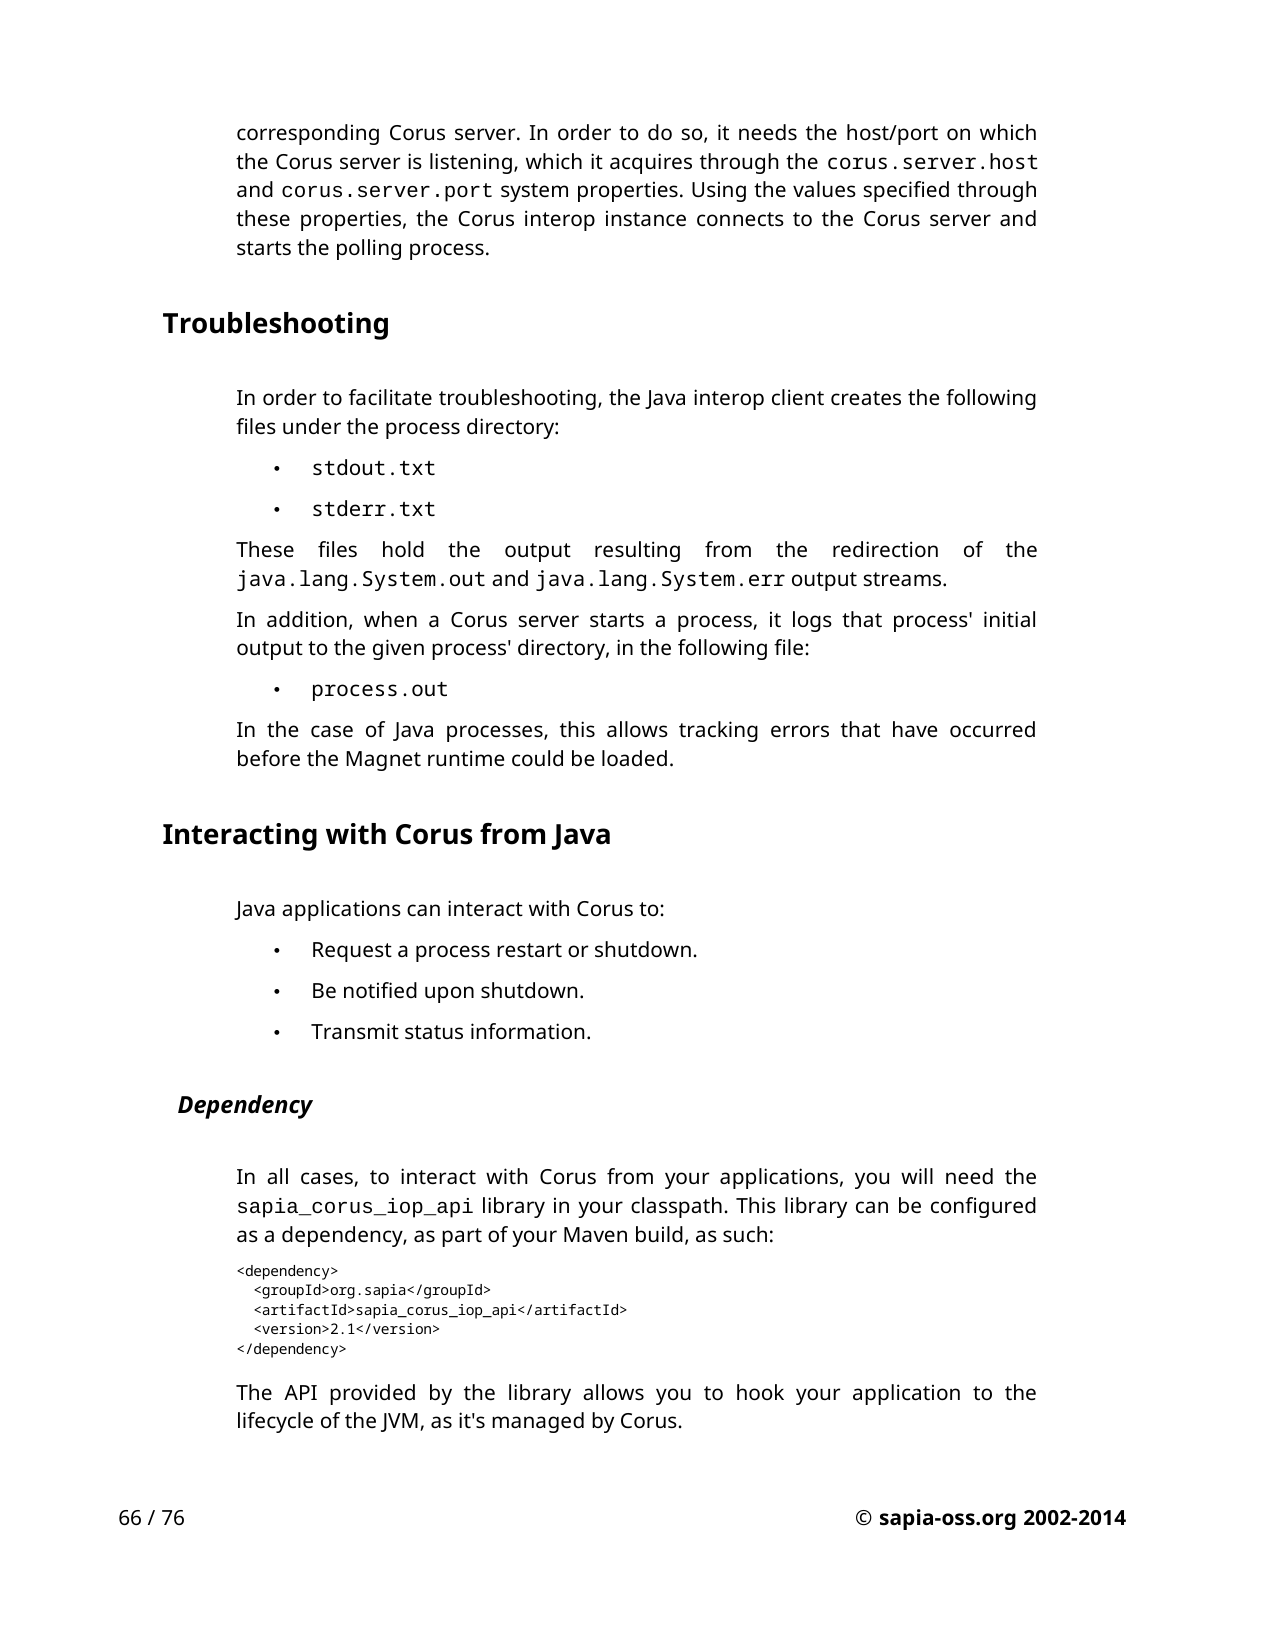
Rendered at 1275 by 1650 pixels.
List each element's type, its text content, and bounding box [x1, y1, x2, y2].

subtitle Troubleshooting [162, 304, 1039, 341]
text <dependency> [236, 1261, 1039, 1280]
text <version>2.1</version> [236, 1319, 1039, 1339]
text In all cases, to interact with Corus from your applications, you will need the sapia_corus_iop_api library in your classpath. This library can be configured as a dependency, as part of your Maven build, as such: [236, 1162, 1039, 1248]
subtitle Dependency [177, 1088, 1039, 1120]
list process.out [274, 674, 1039, 703]
list stderr.txt [274, 494, 1039, 522]
text Java applications can interact with Corus to: [236, 894, 1039, 923]
list Be notified upon shutdown. [274, 976, 1157, 1005]
text The API provided by the library allows you to hook your application to the lifecycle of the JVM, as it's managed by Corus. [236, 1378, 1039, 1435]
text These files hold the output resulting from the redirection of the java.lang.System.out and java.lang.System.err output streams. [236, 535, 1039, 592]
text In order to facilitate troubleshooting, the Java interop client creates the following files under the process directory: [236, 383, 1039, 440]
text <groupId>org.sapia</groupId> [236, 1280, 1039, 1300]
text In the case of Java processes, this allows tracking errors that have occurred before the Magnet runtime could be loaded. [236, 715, 1039, 772]
list stdout.txt [274, 453, 1039, 481]
text In addition, when a Corus server starts a process, it logs that process' initial output to the given process' directory, in the following file: [236, 604, 1039, 662]
text </dependency> [236, 1339, 1039, 1358]
text corresponding Corus server. In order to do so, it needs the host/port on which the Corus server is listening, which it acquires through the corus.server.host and corus.server.port system properties. Using the values specified through these properties, the Corus interop instance connects to the Corus server and starts the polling process. [236, 118, 1039, 261]
text <artifactId>sapia_corus_iop_api</artifactId> [236, 1300, 1039, 1319]
list Transmit status information. [274, 1017, 1157, 1046]
subtitle Interacting with Corus from Java [162, 815, 1039, 852]
list Request a process restart or shutdown. [274, 935, 1157, 964]
